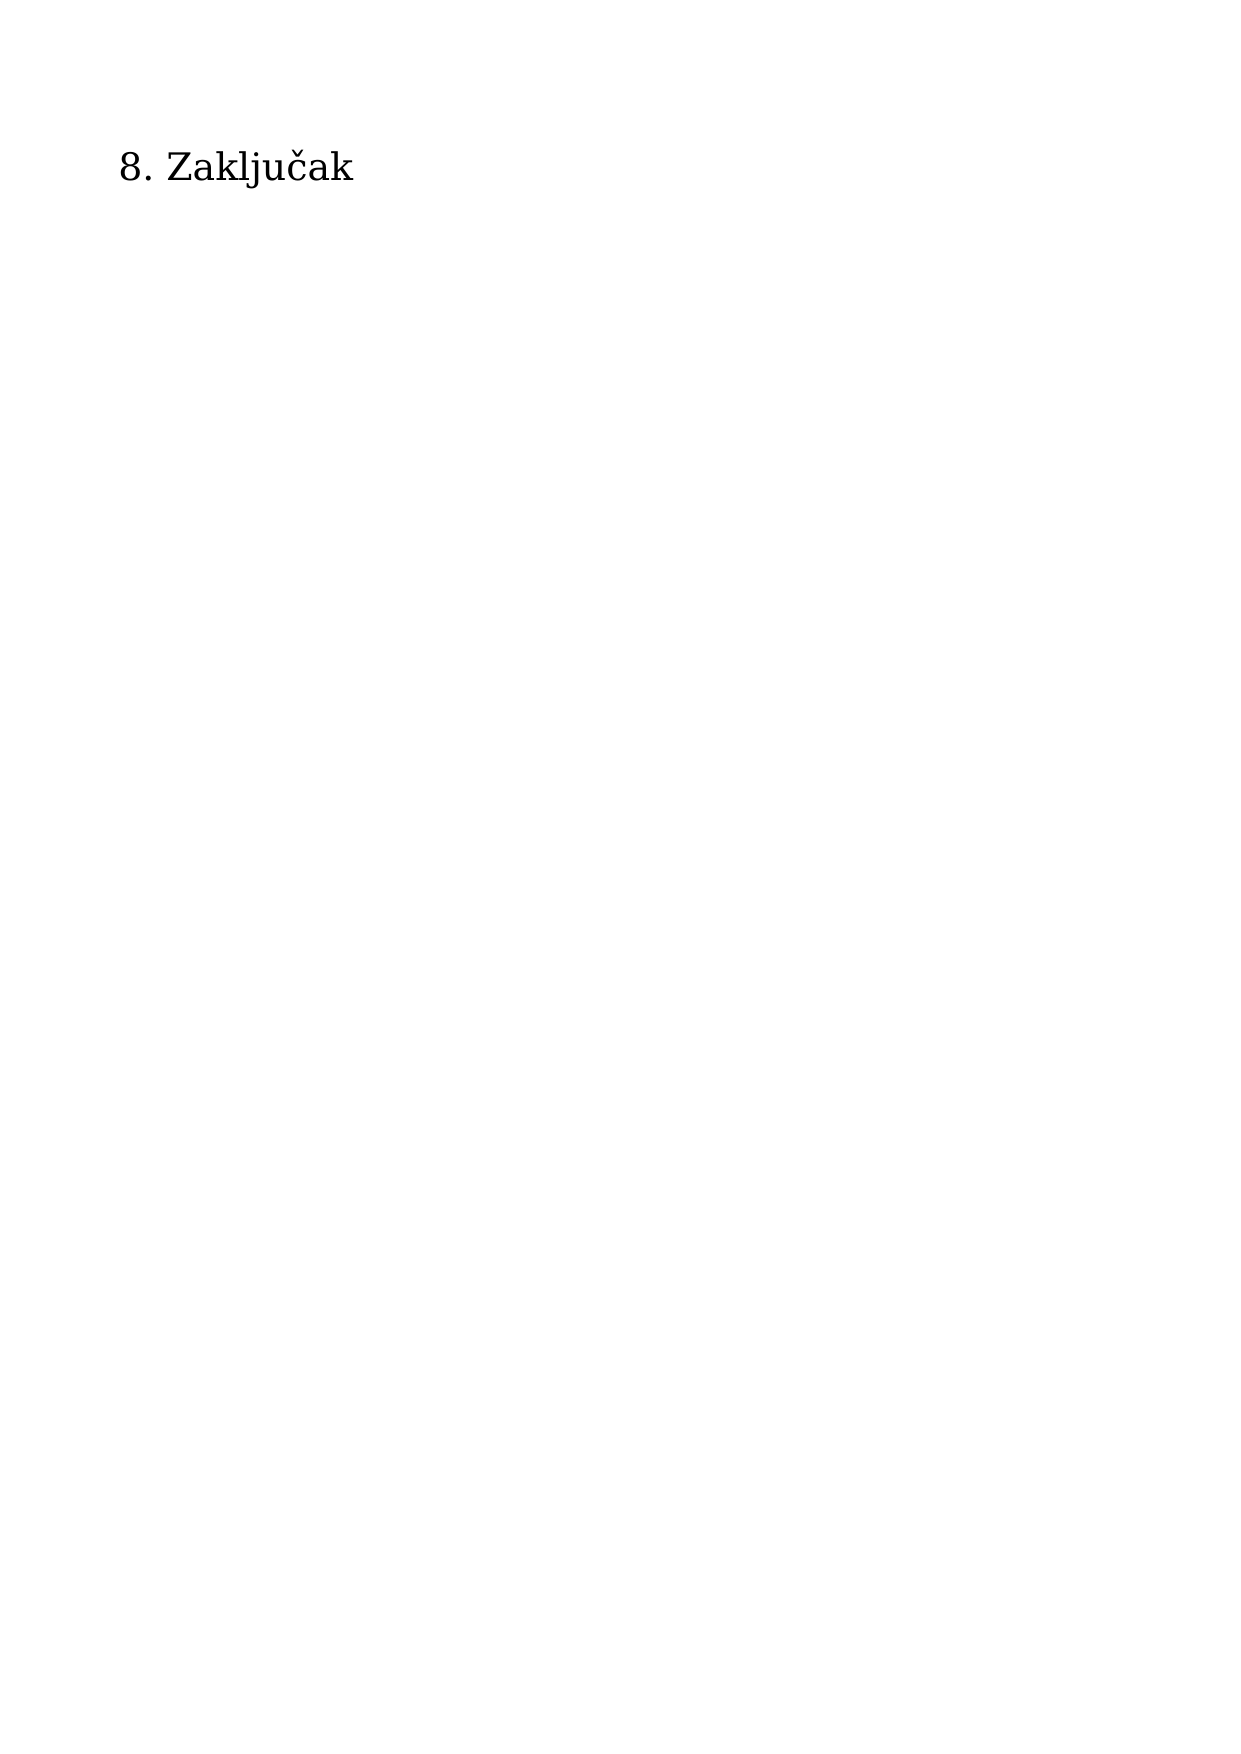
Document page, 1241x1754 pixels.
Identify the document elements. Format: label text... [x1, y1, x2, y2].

subtitle 8. Zaključak [118, 143, 1122, 189]
